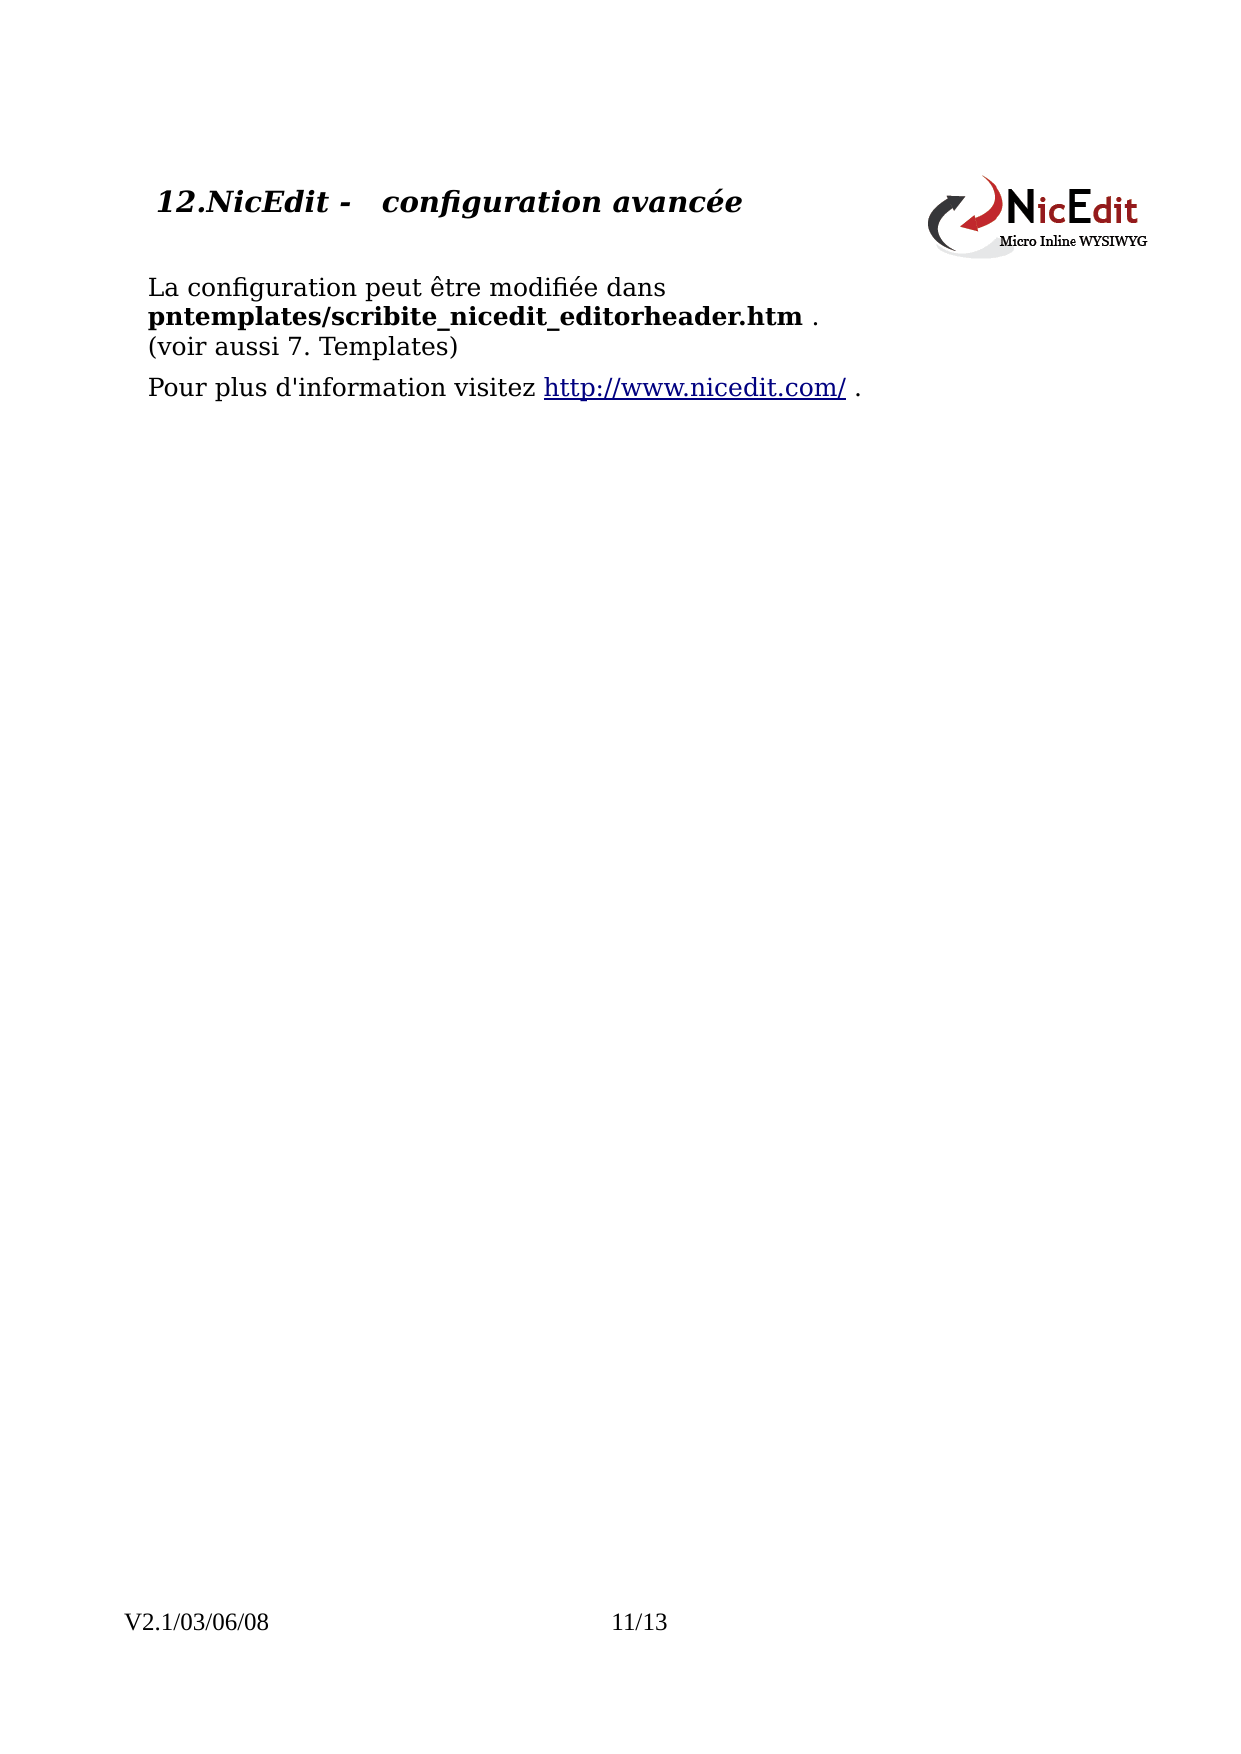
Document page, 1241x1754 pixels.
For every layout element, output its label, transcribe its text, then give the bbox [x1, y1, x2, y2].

text La configuration peut être modifiée dans pntemplates/scribite_nicedit_editorheader.htm . (voir aussi 7. Templates) [148, 273, 1160, 361]
subtitle NicEdit - configuration avancée [156, 185, 919, 219]
picture [919, 170, 1153, 266]
text Pour plus d'information visitez http://www.nicedit.com/ . [148, 373, 1160, 403]
